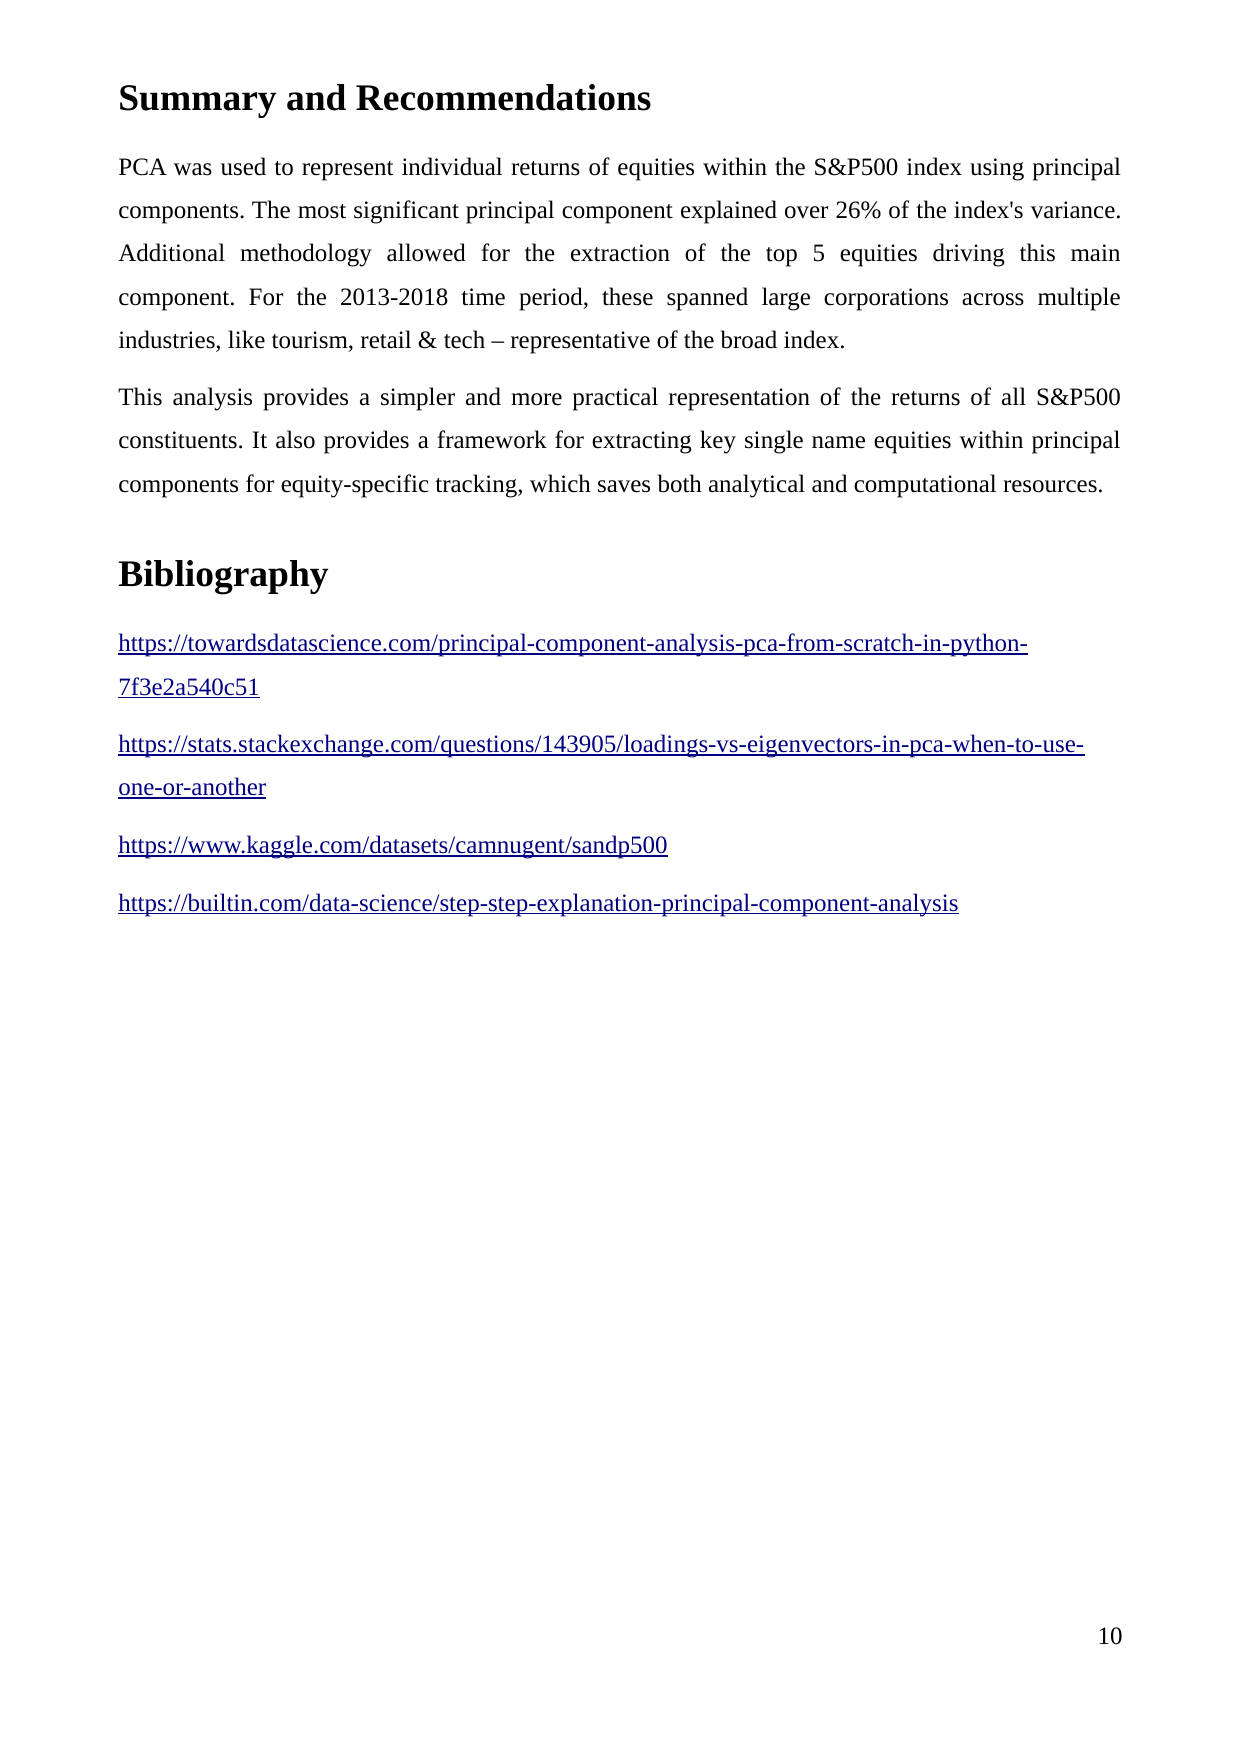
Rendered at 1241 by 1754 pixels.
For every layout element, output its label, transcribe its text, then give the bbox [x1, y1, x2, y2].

text https://builtin.com/data-science/step-step-explanation-principal-component-analysis [118, 888, 1122, 917]
subtitle Bibliography [118, 551, 1122, 594]
text https://towardsdatascience.com/principal-component-analysis-pca-from-scratch-in-python-7f3e2a540c51 [118, 628, 1122, 700]
text https://www.kaggle.com/datasets/camnugent/sandp500 [118, 830, 1122, 859]
text PCA was used to represent individual returns of equities within the S&P500 index using principal components. The most significant principal component explained over 26% of the index's variance. Additional methodology allowed for the extraction of the top 5 equities driving this main component. For the 2013-2018 time period, these spanned large corporations across multiple industries, like tourism, retail & tech – representative of the broad index. [118, 152, 1122, 353]
subtitle Summary and Recommendations [118, 75, 1122, 118]
text https://stats.stackexchange.com/questions/143905/loadings-vs-eigenvectors-in-pca-when-to-use-one-or-another [118, 729, 1122, 801]
text This analysis provides a simpler and more practical representation of the returns of all S&P500 constituents. It also provides a framework for extracting key single name equities within principal components for equity-specific tracking, which saves both analytical and computational resources. [118, 382, 1122, 497]
